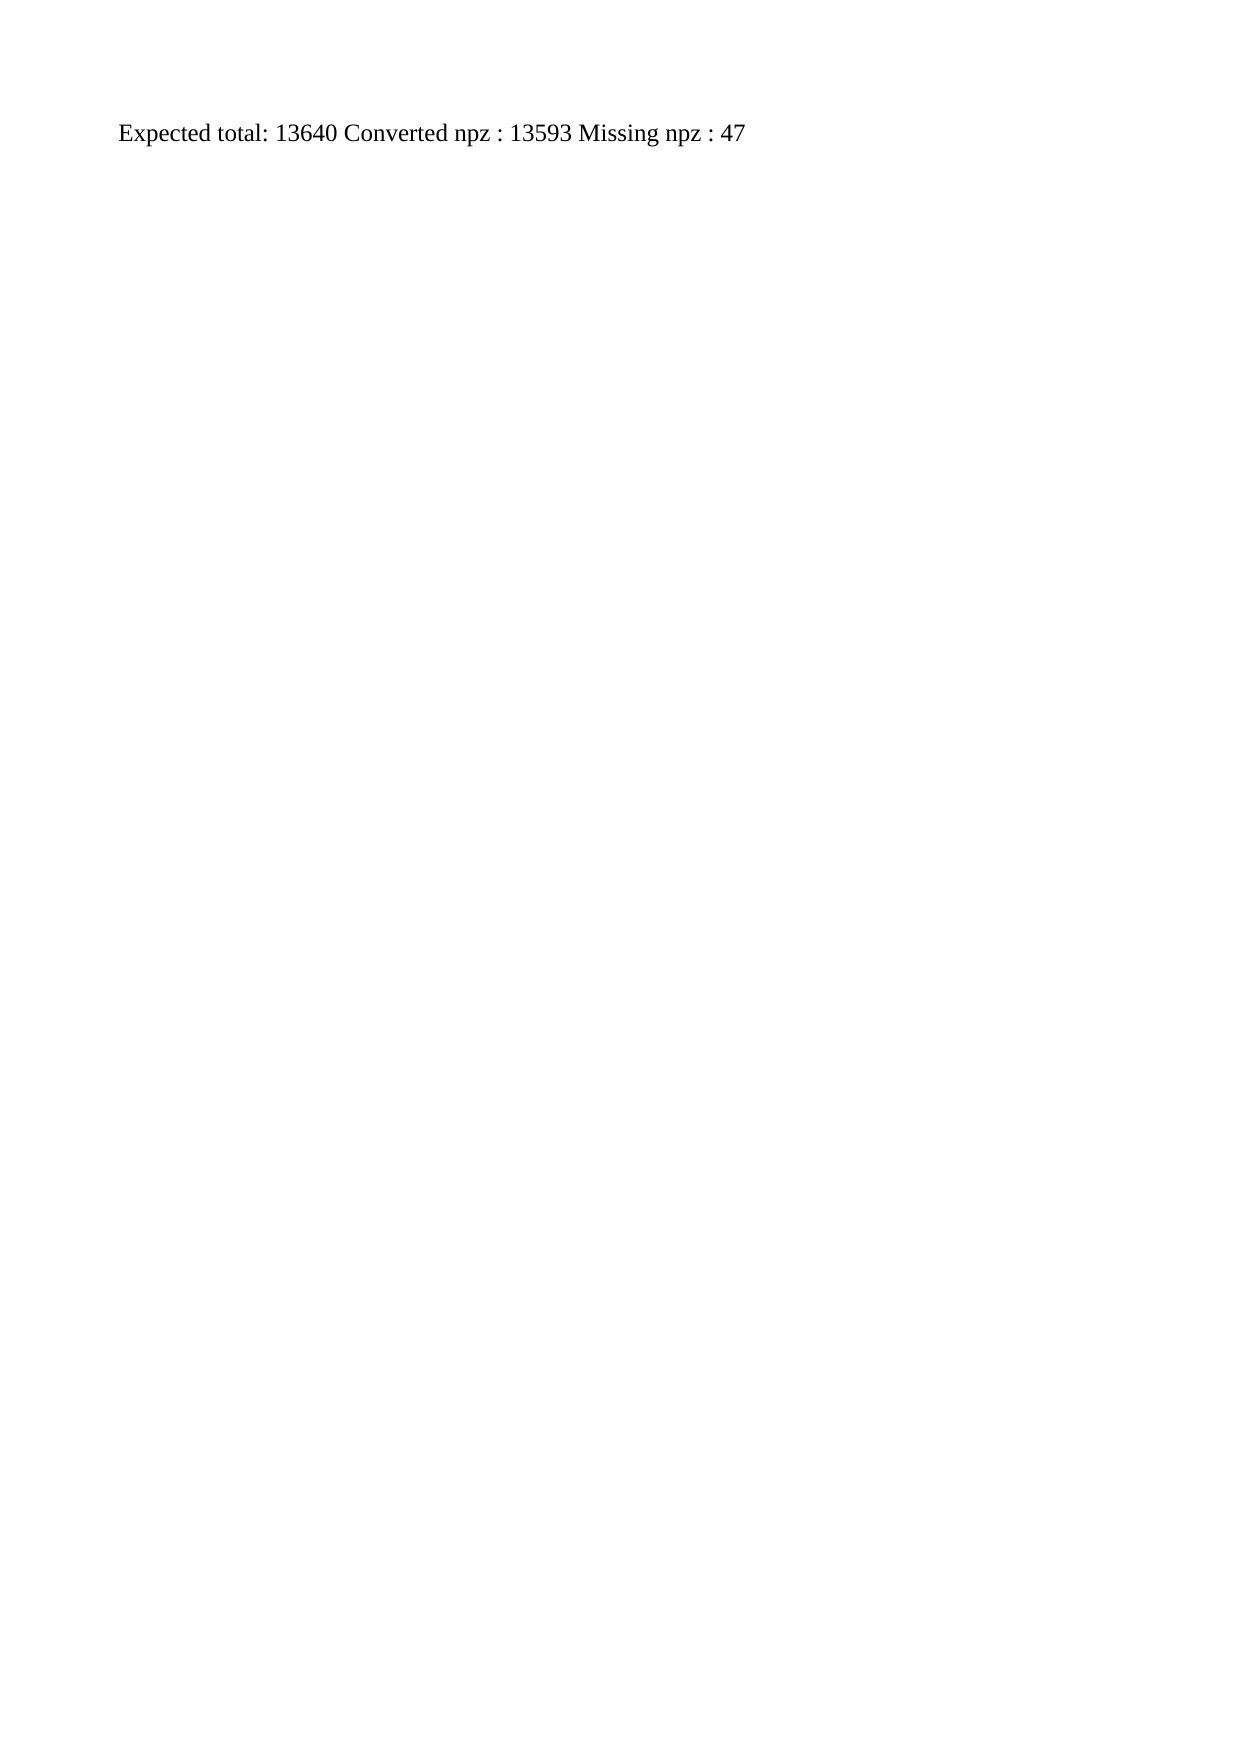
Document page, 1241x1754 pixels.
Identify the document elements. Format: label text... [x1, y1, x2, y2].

text Expected total: 13640 Converted npz : 13593 Missing npz : 47 [118, 118, 1122, 147]
